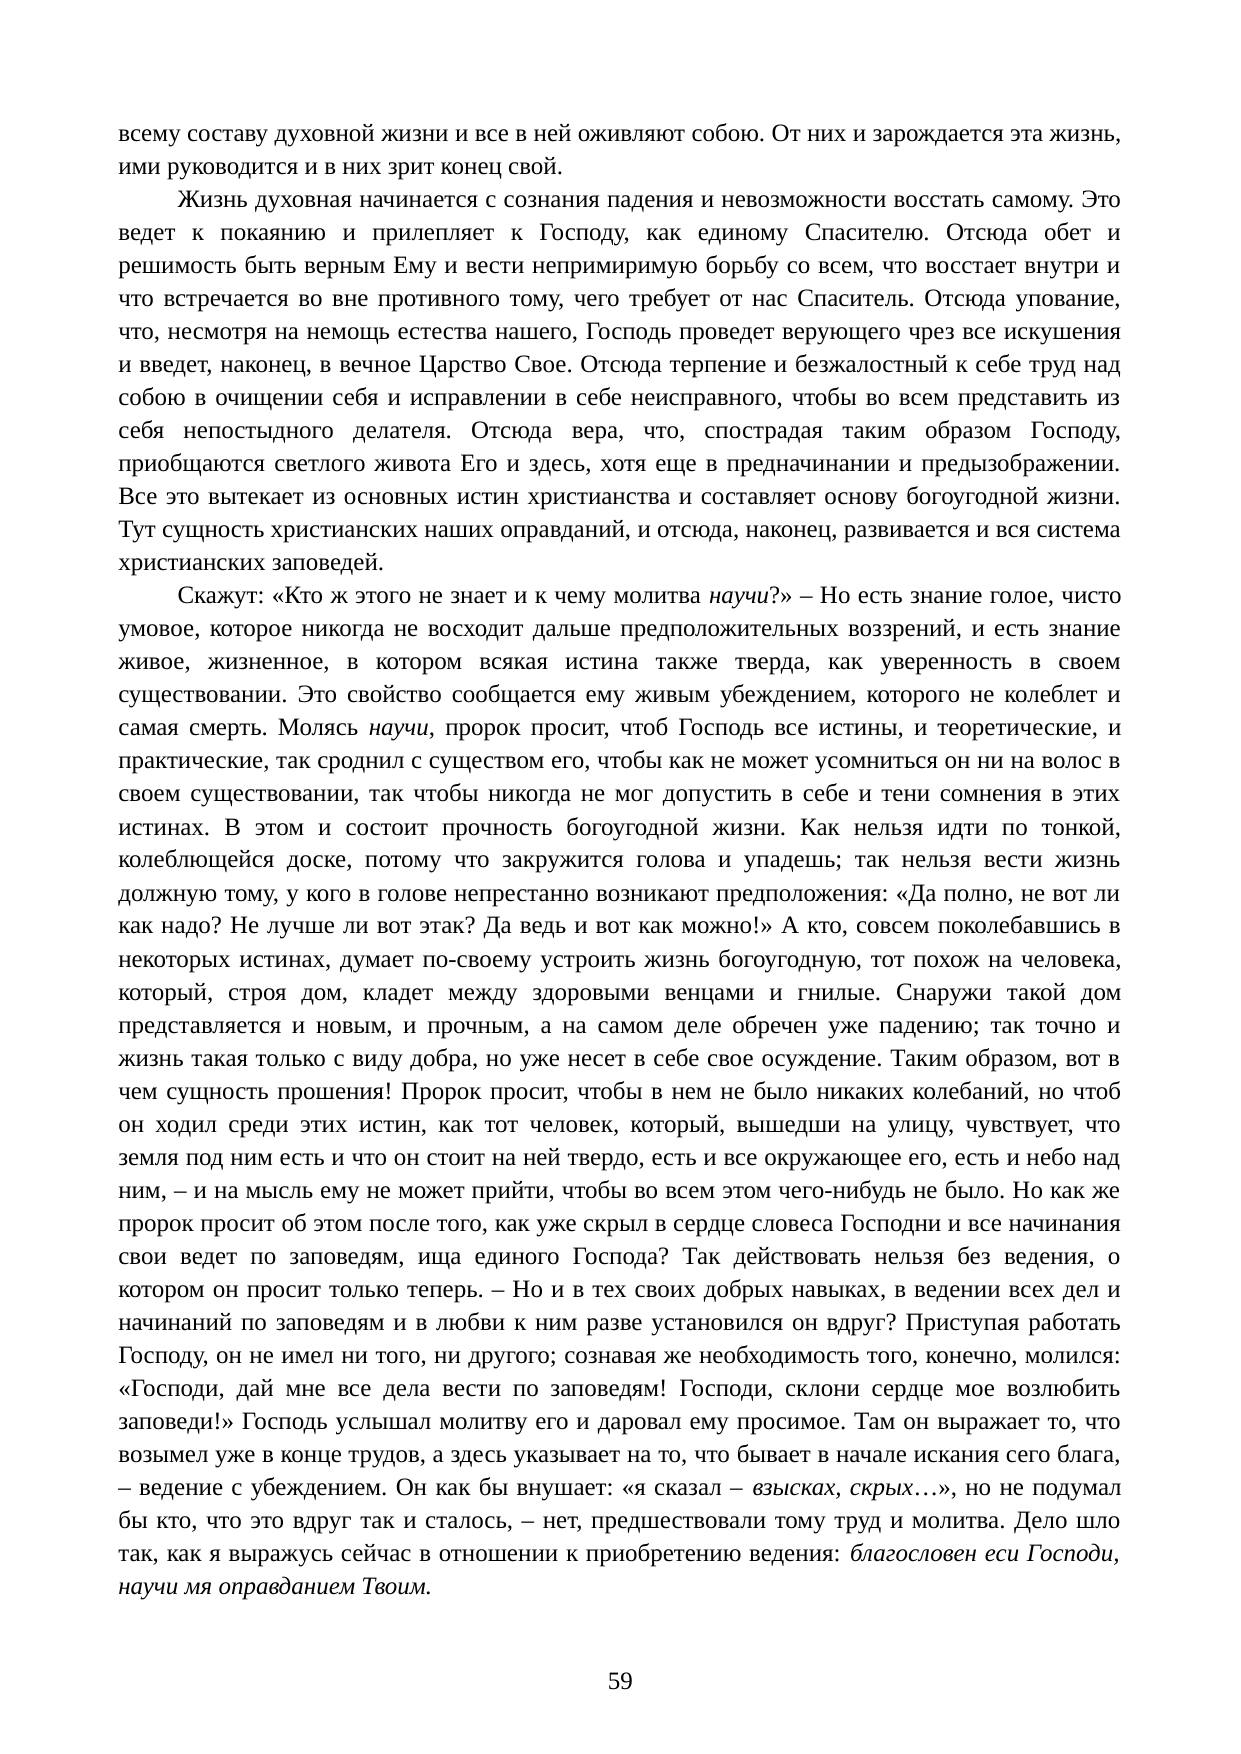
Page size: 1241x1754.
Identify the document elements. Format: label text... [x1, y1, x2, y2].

text Скажут: «Кто ж этого не знает и к чему молитва научи?» – Но есть знание голое, чисто умовое, которое никогда не восходит дальше предположительных воззрений, и есть знание живое, жизненное, в котором всякая истина также тверда, как уверенность в своем существовании. Это свойство сообщается ему живым убеждением, которого не колеблет и самая смерть. Молясь научи, пророк просит, чтоб Господь все истины, и теоретические, и практические, так сроднил с существом его, чтобы как не может усомниться он ни на волос в своем существовании, так чтобы никогда не мог допустить в себе и тени сомнения в этих истинах. В этом и состоит прочность богоугодной жизни. Как нельзя идти по тонкой, колеблющейся доске, потому что закружится голова и упадешь; так нельзя вести жизнь должную тому, у кого в голове непрестанно возникают предположения: «Да полно, не вот ли как надо? Не лучше ли вот этак? Да ведь и вот как можно!» А кто, совсем поколебавшись в некоторых истинах, думает по-своему устроить жизнь богоугодную, тот похож на человека, который, строя дом, кладет между здоровыми венцами и гнилые. Снаружи такой дом представляется и новым, и прочным, а на самом деле обречен уже падению; так точно и жизнь такая только с виду добра, но уже несет в себе свое осуждение. Таким образом, вот в чем сущность прошения! Пророк просит, чтобы в нем не было никаких колебаний, но чтоб он ходил среди этих истин, как тот человек, который, вышедши на улицу, чувствует, что земля под ним есть и что он стоит на ней твердо, есть и все окружающее его, есть и небо над ним, – и на мысль ему не может прийти, чтобы во всем этом чего-нибудь не было. Но как же пророк просит об этом после того, как уже скрыл в сердце словеса Господни и все начинания свои ведет по заповедям, ища единого Господа? Так действовать нельзя без ведения, о котором он просит только теперь. – Но и в тех своих добрых навыках, в ведении всех дел и начинаний по заповедям и в любви к ним разве установился он вдруг? Приступая работать Господу, он не имел ни того, ни другого; сознавая же необходимость того, конечно, молился: «Господи, дай мне все дела вести по заповедям! Господи, склони сердце мое возлюбить заповеди!» Господь услышал молитву его и даровал ему просимое. Там он выражает то, что возымел уже в конце трудов, а здесь указывает на то, что бывает в начале искания сего блага, – ведение с убеждением. Он как бы внушает: «я сказал – взысках, скрых…», но не подумал бы кто, что это вдруг так и сталось, – нет, предшествовали тому труд и молитва. Дело шло так, как я выражусь сейчас в отношении к приобретению ведения: благословен еси Господи, научи мя оправданием Твоим. [118, 580, 1122, 1600]
text Жизнь духовная начинается с сознания падения и невозможности восстать самому. Это ведет к покаянию и прилепляет к Господу, как единому Спасителю. Отсюда обет и решимость быть верным Ему и вести непримиримую борьбу со всем, что восстает внутри и что встречается во вне противного тому, чего требует от нас Спаситель. Отсюда упование, что, несмотря на немощь естества нашего, Господь проведет верующего чрез все искушения и введет, наконец, в вечное Царство Свое. Отсюда терпение и безжалостный к себе труд над собою в очищении себя и исправлении в себе неисправного, чтобы во всем представить из себя непостыдного делателя. Отсюда вера, что, спострадая таким образом Господу, приобщаются светлого живота Его и здесь, хотя еще в предначинании и предызображении. Все это вытекает из основных истин христианства и составляет основу богоугодной жизни. Тут сущность христианских наших оправданий, и отсюда, наконец, развивается и вся система христианских заповедей. [118, 184, 1122, 576]
text всему составу духовной жизни и все в ней оживляют собою. От них и зарождается эта жизнь, ими руководится и в них зрит конец свой. [118, 118, 1122, 180]
